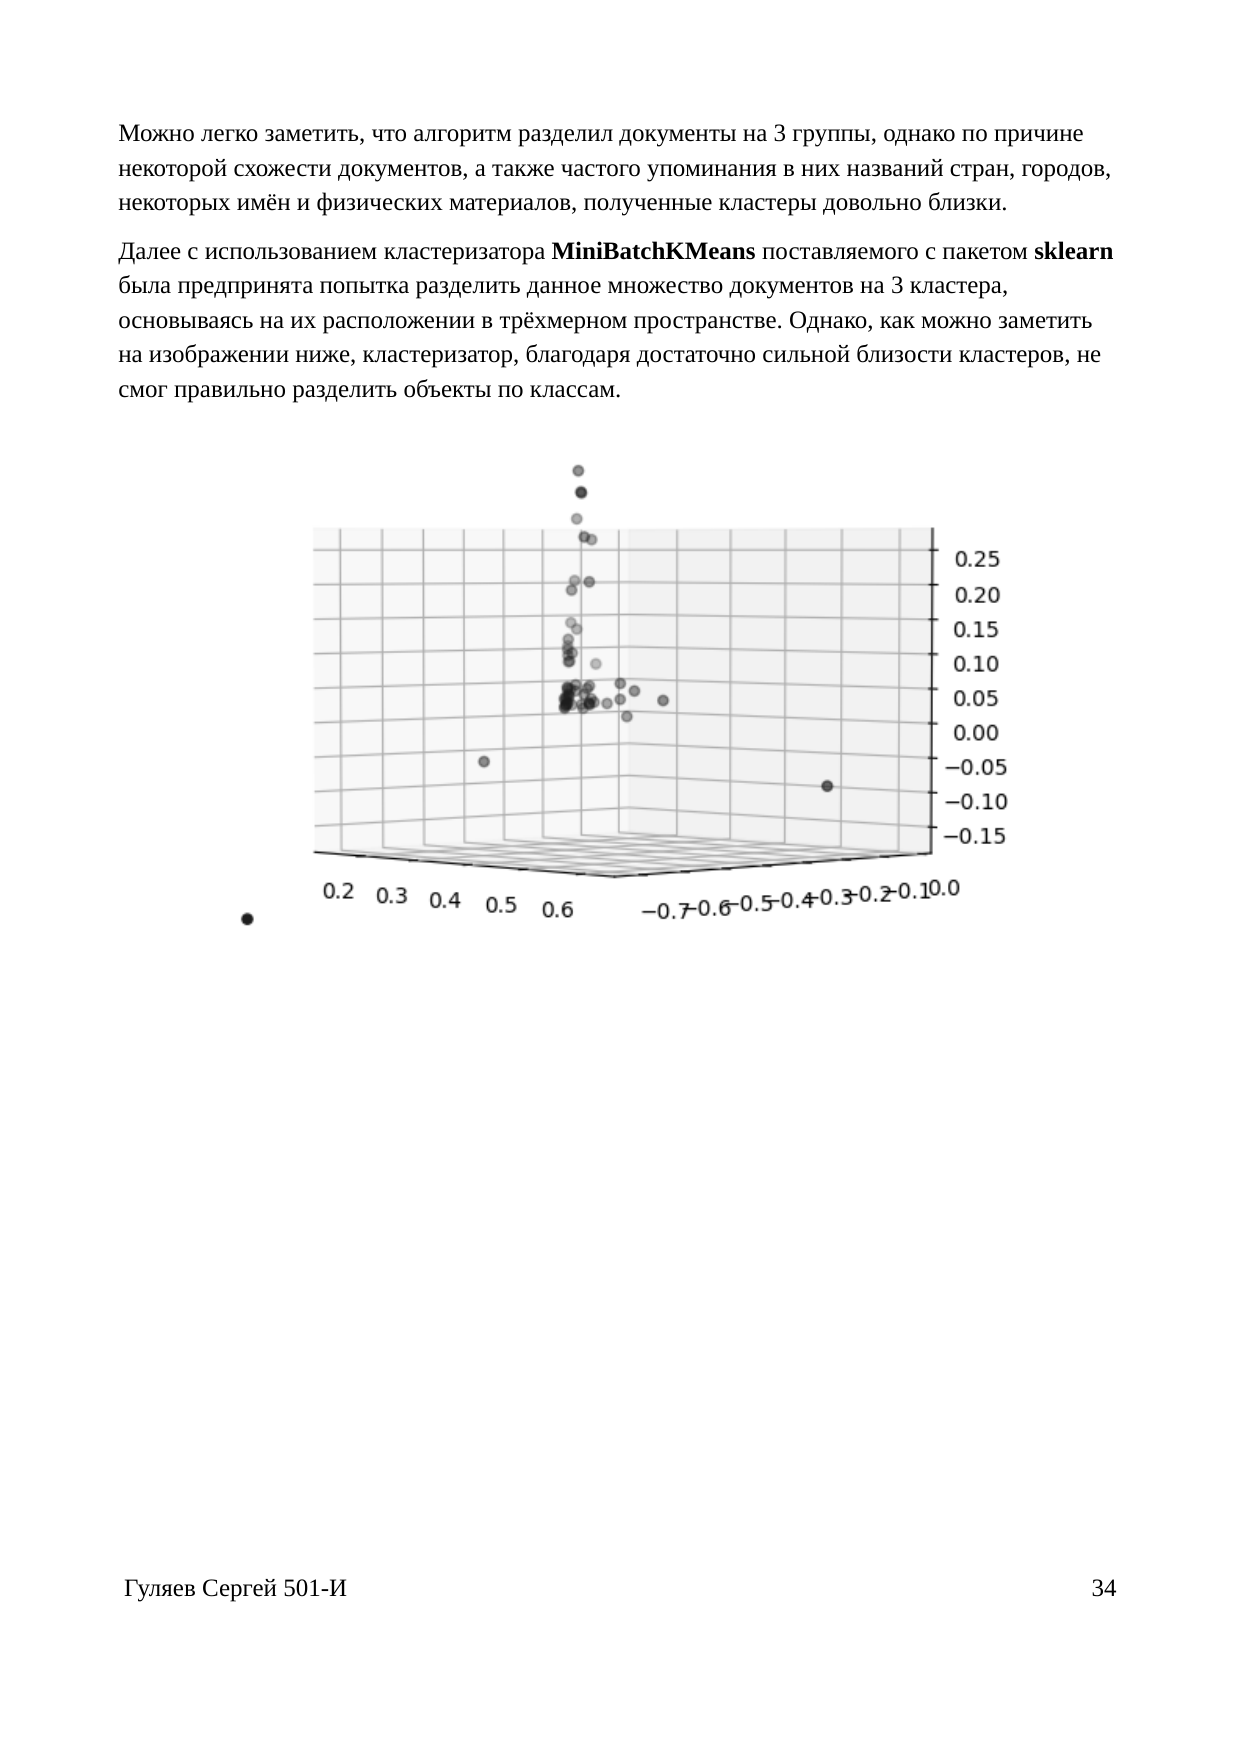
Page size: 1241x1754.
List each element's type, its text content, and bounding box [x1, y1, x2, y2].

text Далее с использованием кластеризатора MiniBatchKMeans поставляемого с пакетом sklearn была предпринята попытка разделить данное множество документов на 3 кластера, основываясь на их расположении в трёхмерном пространстве. Однако, как можно заметить на изображении ниже, кластеризатор, благодаря достаточно сильной близости кластеров, не смог правильно разделить объекты по классам. [118, 236, 1122, 403]
text Можно легко заметить, что алгоритм разделил документы на 3 группы, однако по причине некоторой схожести документов, а также частого упоминания в них названий стран, городов, некоторых имён и физических материалов, полученные кластеры довольно близки. [118, 118, 1122, 216]
picture [196, 423, 1044, 988]
